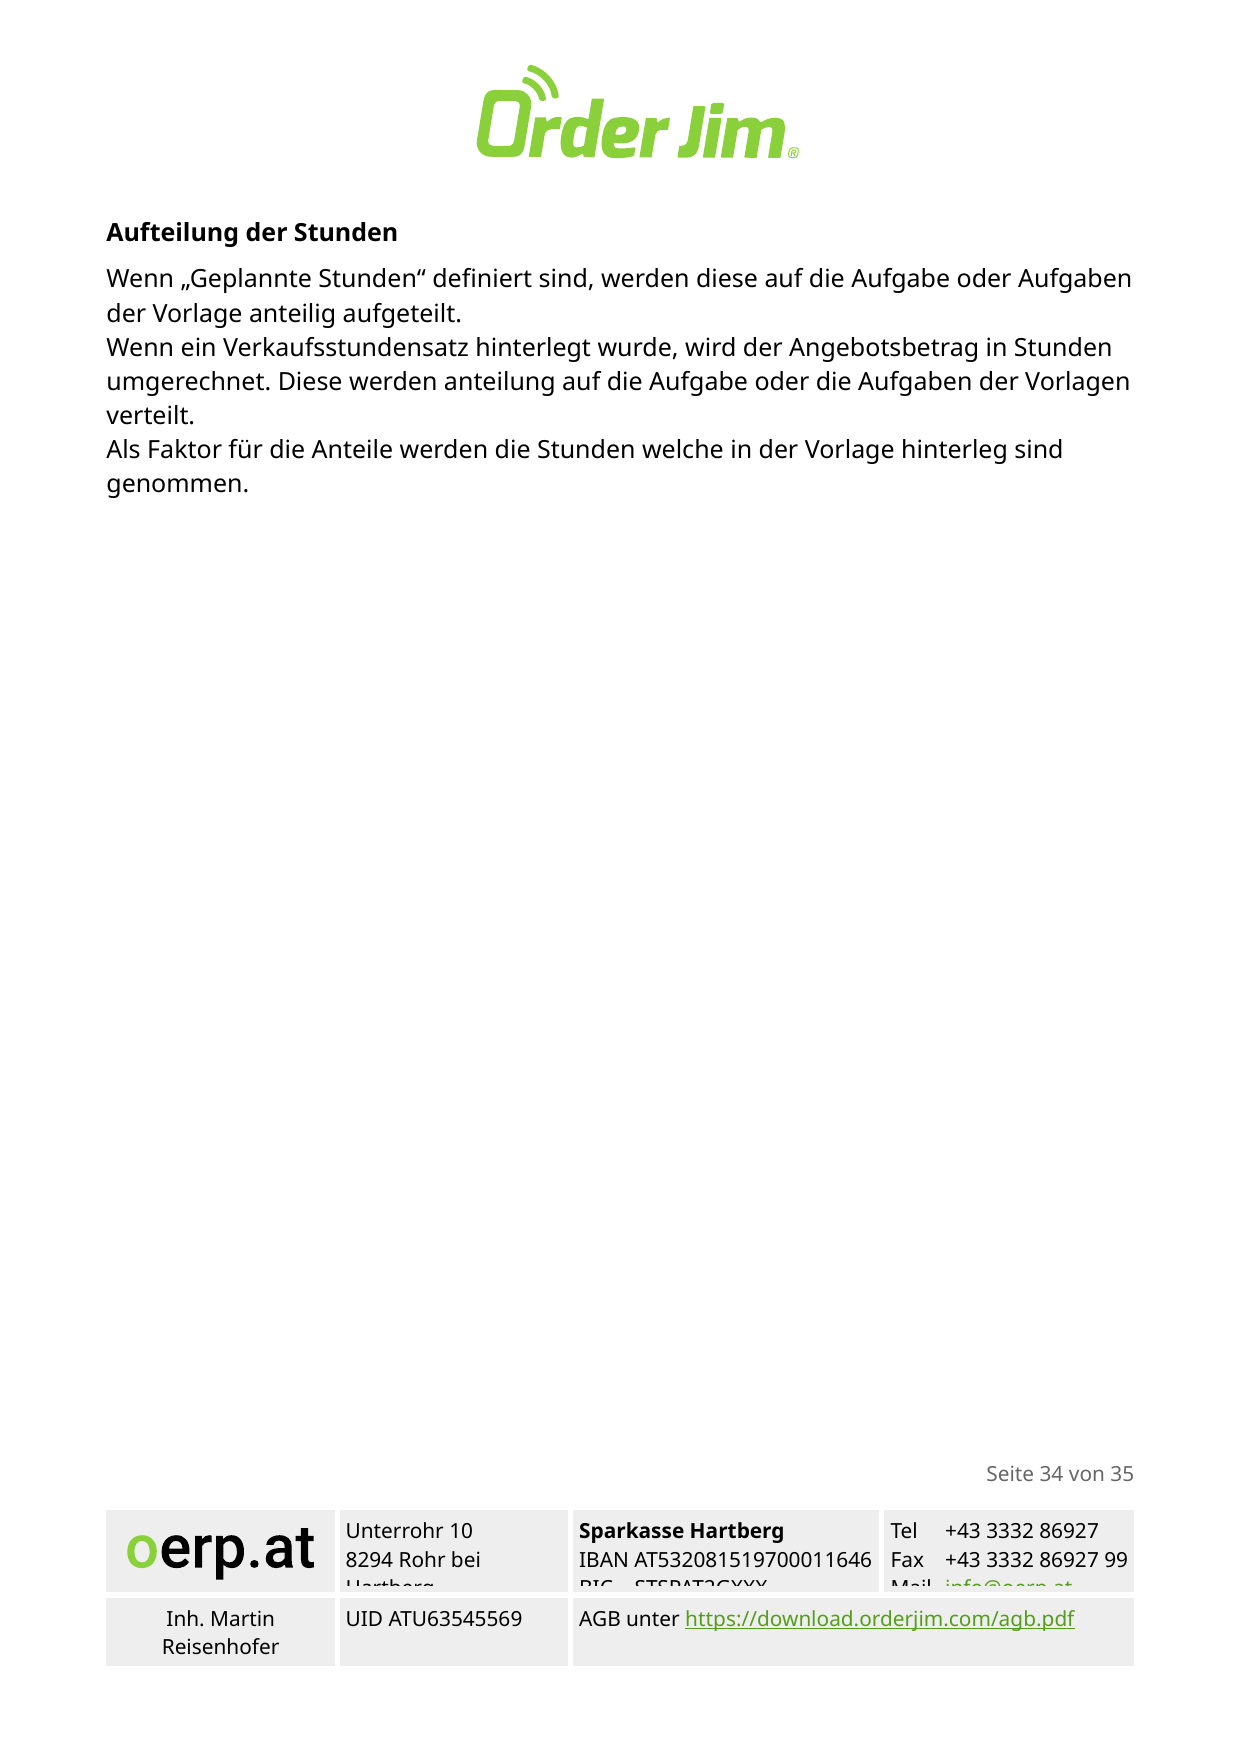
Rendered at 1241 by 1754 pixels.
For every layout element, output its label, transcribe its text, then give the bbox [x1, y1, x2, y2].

text Wenn ein Verkaufsstundensatz hinterlegt wurde, wird der Angebotsbetrag in Stunden umgerechnet. Diese werden anteilung auf die Aufgabe oder die Aufgaben der Vorlagen verteilt. [106, 329, 1134, 431]
subtitle Aufteilung der Stunden [106, 214, 1134, 249]
text Als Faktor für die Anteile werden die Stunden welche in der Vorlage hinterleg sind genommen. [106, 431, 1134, 499]
text Wenn „Geplannte Stunden“ definiert sind, werden diese auf die Aufgabe oder Aufgaben der Vorlage anteilig aufgeteilt. [106, 261, 1134, 329]
